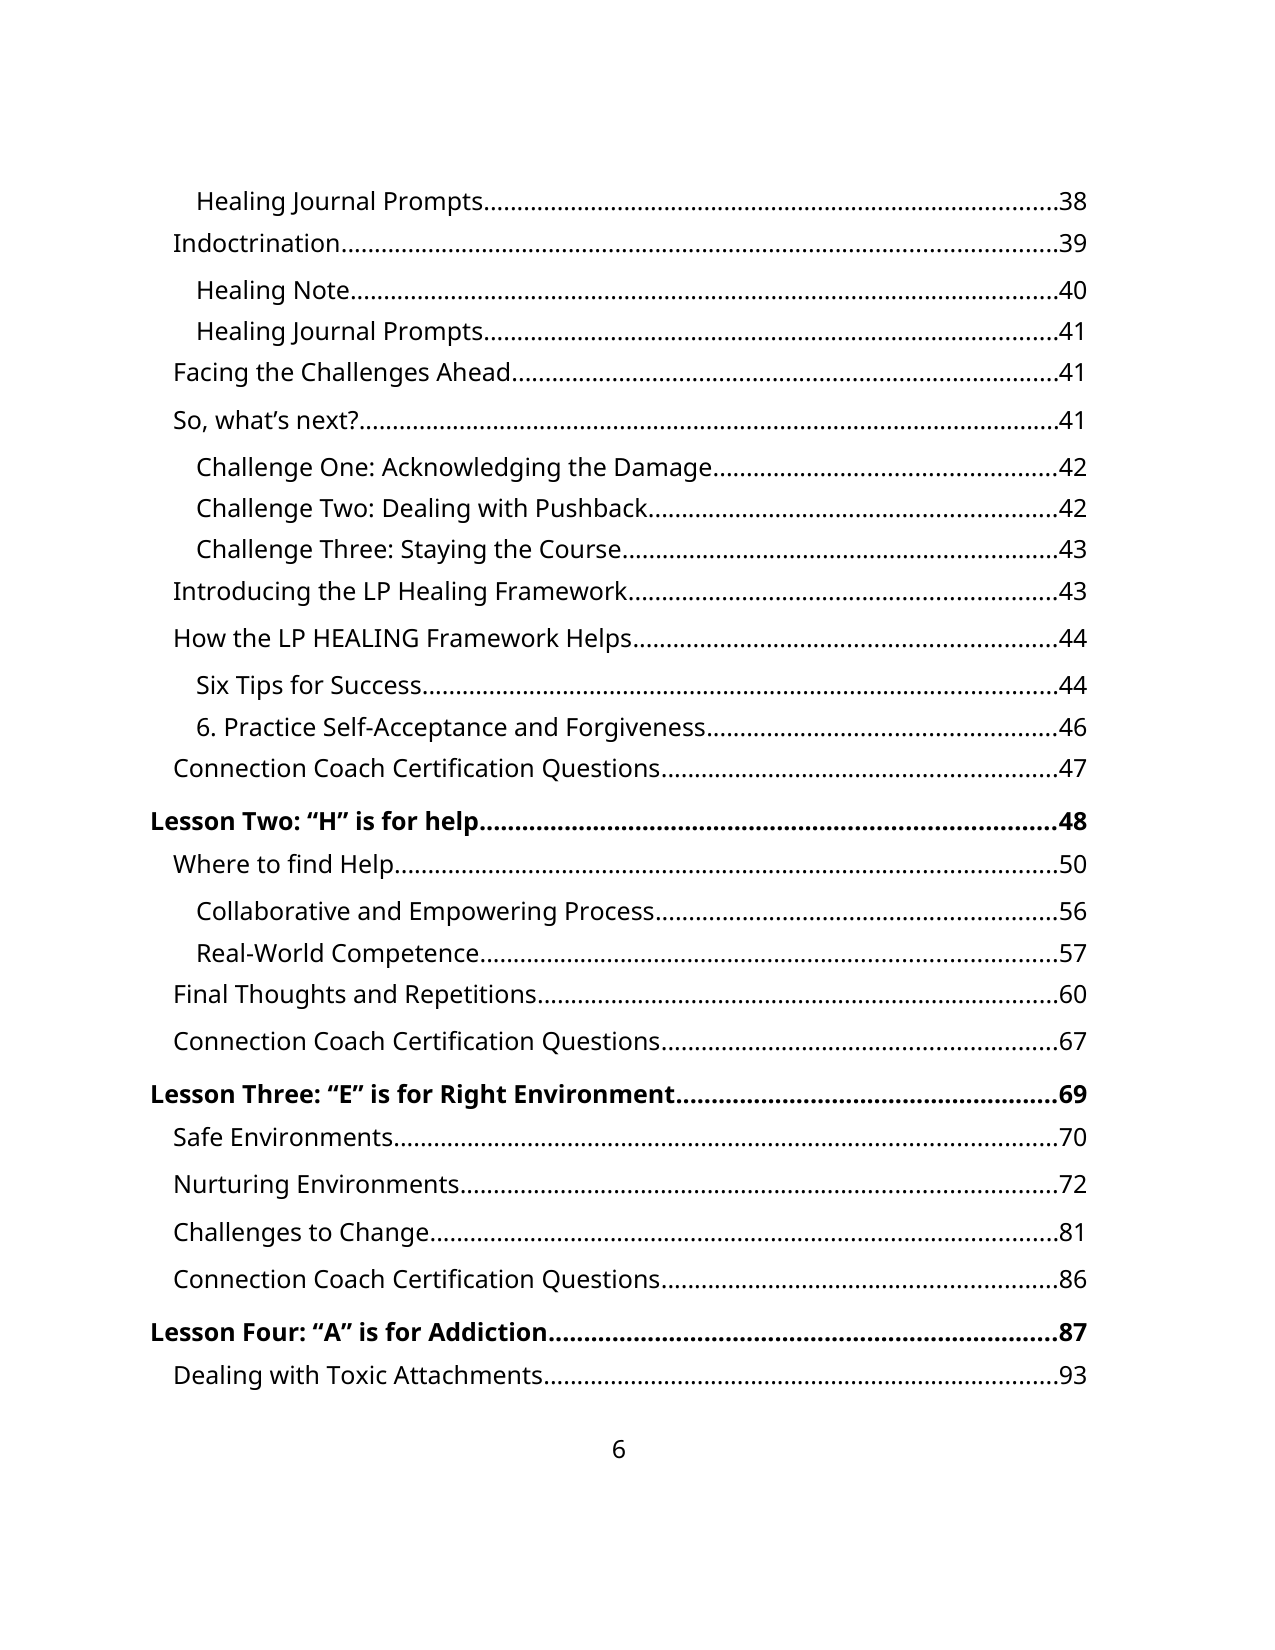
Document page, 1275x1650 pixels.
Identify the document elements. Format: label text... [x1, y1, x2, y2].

text Real-World Competence 57 [196, 935, 1087, 969]
text Connection Coach Certification Questions 67 [173, 1024, 1087, 1058]
text Healing Journal Prompts 41 [196, 314, 1087, 348]
text Indoctrination 39 [173, 225, 1087, 259]
text Nurturing Environments 72 [173, 1167, 1087, 1201]
text Healing Journal Prompts 38 [196, 184, 1087, 218]
text Connection Coach Certification Questions 47 [173, 751, 1087, 784]
text 6. Practice Self-Acceptance and Forgiveness 46 [196, 709, 1087, 743]
text Challenges to Change 81 [173, 1214, 1087, 1248]
text Introducing the LP Healing Framework 43 [173, 573, 1087, 607]
text Final Thoughts and Repetitions 60 [173, 976, 1087, 1011]
text Facing the Challenges Ahead 41 [173, 355, 1087, 389]
text Challenge Two: Dealing with Pushback 42 [196, 491, 1087, 525]
text How the LP HEALING Framework Helps 44 [173, 621, 1087, 655]
text Where to find Help 50 [173, 847, 1087, 881]
text Lesson Two: “H” is for help 48 [150, 804, 1087, 838]
text Challenge One: Acknowledging the Damage 42 [196, 450, 1087, 484]
text Connection Coach Certification Questions 86 [173, 1262, 1087, 1296]
text Healing Note 40 [196, 273, 1087, 307]
text Challenge Three: Staying the Course 43 [196, 532, 1087, 566]
text Dealing with Toxic Attachments 93 [173, 1358, 1087, 1392]
text So, what’s next? 41 [173, 402, 1087, 436]
text Lesson Three: “E” is for Right Environment 69 [150, 1077, 1087, 1111]
text Safe Environments 70 [173, 1120, 1087, 1154]
text Collaborative and Empowering Process 56 [196, 894, 1087, 928]
text Six Tips for Success 44 [196, 668, 1087, 702]
text Lesson Four: “A” is for Addiction 87 [150, 1315, 1087, 1349]
